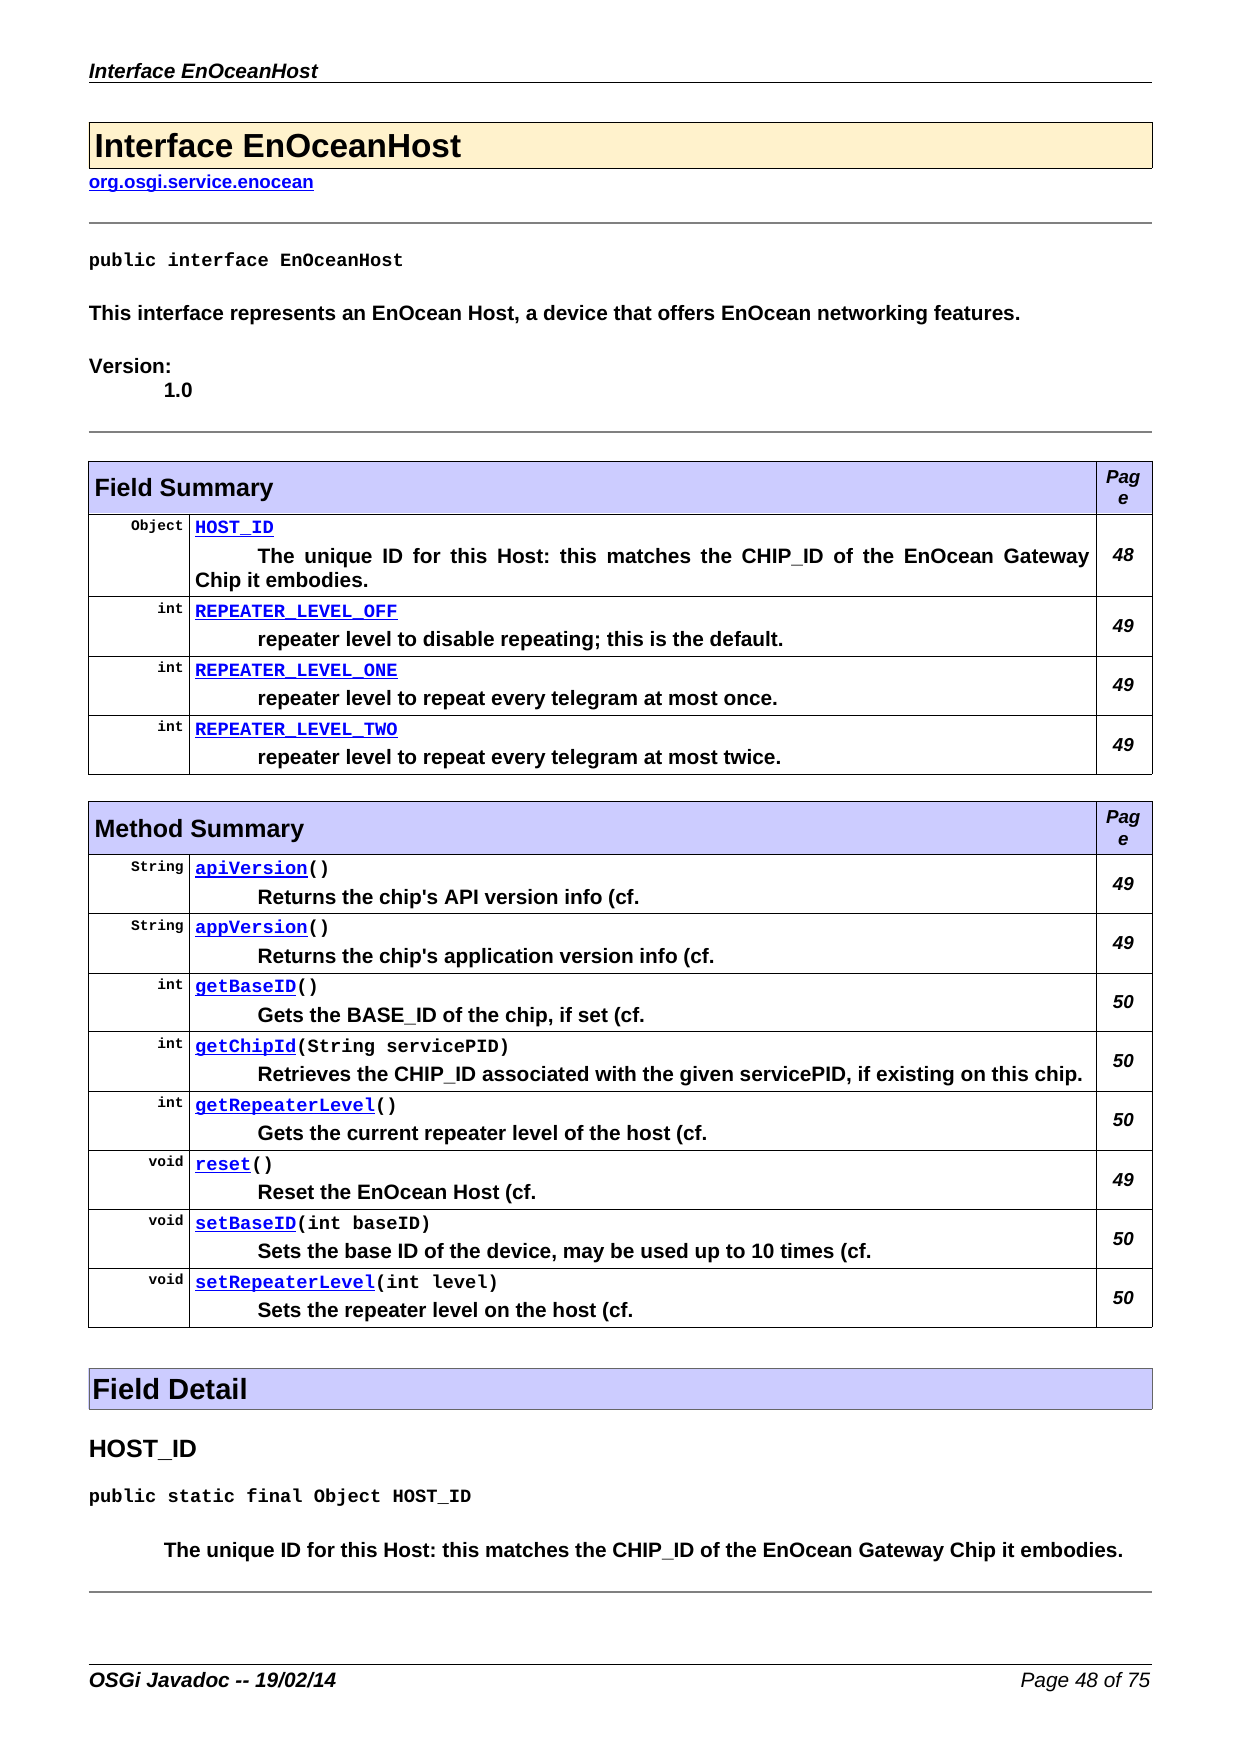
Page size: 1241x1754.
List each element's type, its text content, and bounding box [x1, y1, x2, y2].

table_cell void [89, 1269, 189, 1327]
table_cell 46 [1097, 914, 1152, 972]
table_cell setBaseID(int baseID) Sets the base ID of the device, may be used up to 10 times (cf. [190, 1210, 1096, 1268]
table_cell getBaseID() Gets the BASE_ID of the chip, if set (cf. [190, 974, 1096, 1031]
table_cell 47 [1097, 974, 1152, 1031]
text public static final Object HOST_ID [88, 1487, 1152, 1508]
text Version: [88, 354, 1152, 378]
table_cell void [89, 1151, 189, 1209]
table_cell apiVersion() Returns the chip's API version info (cf. [190, 855, 1096, 913]
text The unique ID for this Host: this matches the CHIP_ID of the EnOcean Gateway Chip it embodies. [163, 1538, 1152, 1562]
table_cell reset() Reset the EnOcean Host (cf. [190, 1151, 1096, 1209]
table_cell 46 [1097, 716, 1152, 774]
table_cell String [89, 855, 189, 913]
text org.osgi.service.enocean [88, 171, 1152, 193]
table_cell 47 [1097, 1032, 1152, 1091]
table_cell int [89, 657, 189, 714]
table_cell getChipId(String servicePID) Retrieves the CHIP_ID associated with the given servicePID, if existing on this chip. [190, 1032, 1096, 1091]
table_cell 45 [1097, 515, 1152, 596]
table_cell getRepeaterLevel() Gets the current repeater level of the host (cf. [190, 1092, 1096, 1149]
table_cell appVersion() Returns the chip's application version info (cf. [190, 914, 1096, 972]
table_cell 46 [1097, 657, 1152, 714]
table_header Field Summary [89, 462, 1096, 513]
table_cell int [89, 1092, 189, 1149]
table_cell 46 [1097, 1151, 1152, 1209]
table_cell int [89, 1032, 189, 1091]
table_cell 46 [1097, 597, 1152, 656]
text 1.0 [163, 378, 1152, 402]
table_cell 47 [1097, 1092, 1152, 1149]
table_cell 47 [1097, 1269, 1152, 1327]
subtitle HOST_ID [88, 1434, 1152, 1463]
text public interface EnOceanHost [88, 250, 1152, 272]
table_cell String [89, 914, 189, 972]
text This interface represents an EnOcean Host, a device that offers EnOcean networking features. [88, 301, 1152, 325]
table_cell 47 [1097, 1210, 1152, 1268]
table_cell 46 [1097, 855, 1152, 913]
table_cell REPEATER_LEVEL_OFF repeater level to disable repeating; this is the default. [190, 597, 1096, 656]
table_header Page [1097, 802, 1152, 854]
table_header Method Summary [89, 802, 1096, 854]
table_cell setRepeaterLevel(int level) Sets the repeater level on the host (cf. [190, 1269, 1096, 1327]
table_cell int [89, 597, 189, 656]
table_cell HOST_ID The unique ID for this Host: this matches the CHIP_ID of the EnOcean Gateway Chip it embodies. [190, 515, 1096, 596]
table_header Page [1097, 462, 1152, 513]
table_cell REPEATER_LEVEL_TWO repeater level to repeat every telegram at most twice. [190, 716, 1096, 774]
table_cell void [89, 1210, 189, 1268]
table_cell int [89, 716, 189, 774]
subtitle Interface EnOceanHost [90, 123, 1152, 168]
table_cell int [89, 974, 189, 1031]
table_cell Object [89, 515, 189, 596]
subtitle Field Detail [90, 1369, 1152, 1409]
table_cell REPEATER_LEVEL_ONE repeater level to repeat every telegram at most once. [190, 657, 1096, 714]
